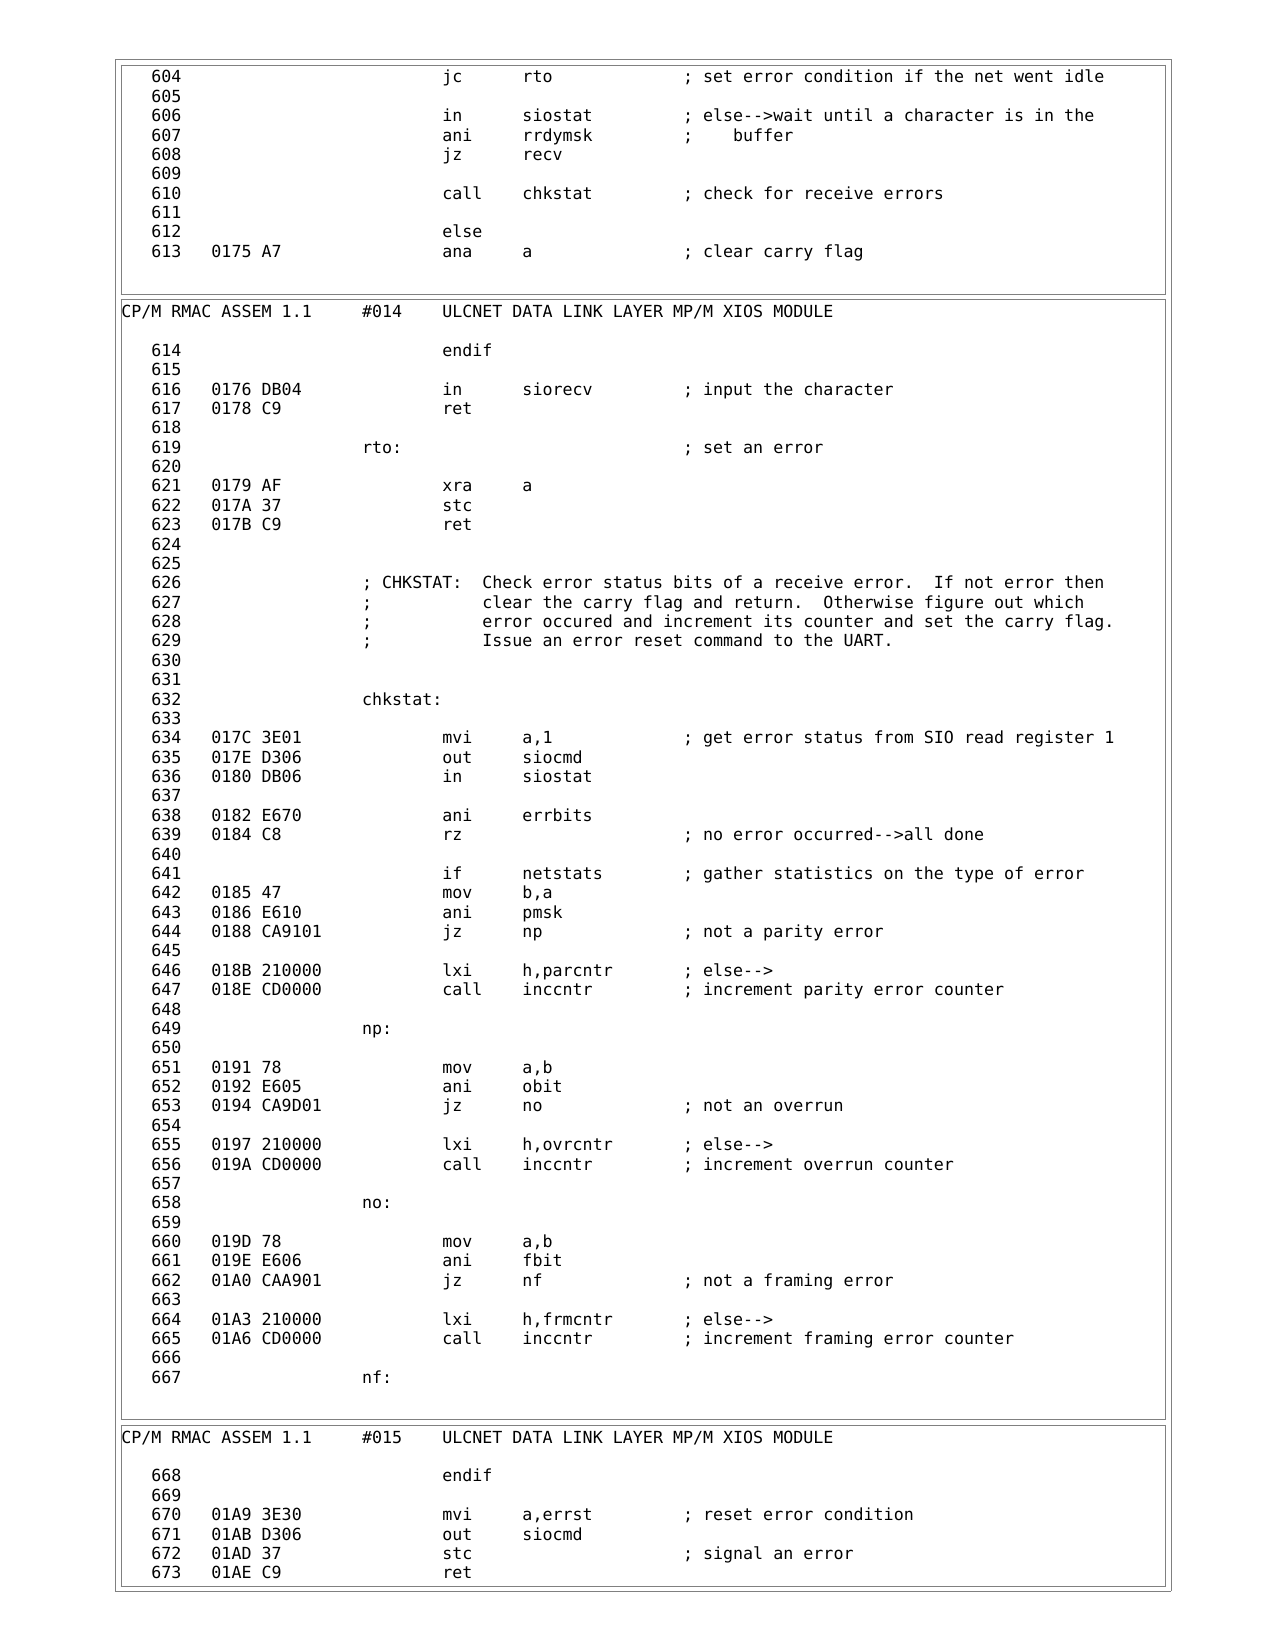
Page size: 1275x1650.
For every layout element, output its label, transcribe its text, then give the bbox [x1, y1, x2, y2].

table_cell 604 jc rto ; set error condition if the net went idle 605 606 in siostat ; else-->wait until a character is in the 607 ani rrdymsk ; buffer 608 jz recv 609 610 call chkstat ; check for receive errors 611 612 else 613 0175 A7 ana a ; clear carry flag [118, 60, 1168, 293]
table_cell CP/M RMAC ASSEM 1.1 #014 ULCNET DATA LINK LAYER MP/M XIOS MODULE 614 endif 615 616 0176 DB04 in siorecv ; input the character 617 0178 C9 ret 618 619 rto: ; set an error 620 621 0179 AF xra a 622 017A 37 stc 623 017B C9 ret 624 625 626 ; CHKSTAT: Check error status bits of a receive error. If not error then 627 ; clear the carry flag and return. Otherwise figure out which 628 ; error occured and increment its counter and set the carry flag. 629 ; Issue an error reset command to the UART. 630 631 632 chkstat: 633 634 017C 3E01 mvi a,1 ; get error status from SIO read register 1 635 017E D306 out siocmd 636 0180 DB06 in siostat 637 638 0182 E670 ani errbits 639 0184 C8 rz ; no error occurred-->all done 640 641 if netstats ; gather statistics on the type of error 642 0185 47 mov b,a 643 0186 E610 ani pmsk 644 0188 CA9101 jz np ; not a parity error 645 646 018B 210000 lxi h,parcntr ; else--> 647 018E CD0000 call inccntr ; increment parity error counter 648 649 np: 650 651 0191 78 mov a,b 652 0192 E605 ani obit 653 0194 CA9D01 jz no ; not an overrun 654 655 0197 210000 lxi h,ovrcntr ; else--> 656 019A CD0000 call inccntr ; increment overrun counter 657 658 no: 659 660 019D 78 mov a,b 661 019E E606 ani fbit 662 01A0 CAA901 jz nf ; not a framing error 663 664 01A3 210000 lxi h,frmcntr ; else--> 665 01A6 CD0000 call inccntr ; increment framing error counter 666 667 nf: [118, 294, 1168, 1419]
table_cell CP/M RMAC ASSEM 1.1 #015 ULCNET DATA LINK LAYER MP/M XIOS MODULE 668 endif 669 670 01A9 3E30 mvi a,errst ; reset error condition 671 01AB D306 out siocmd 672 01AD 37 stc ; signal an error 673 01AE C9 ret [118, 1419, 1168, 1586]
